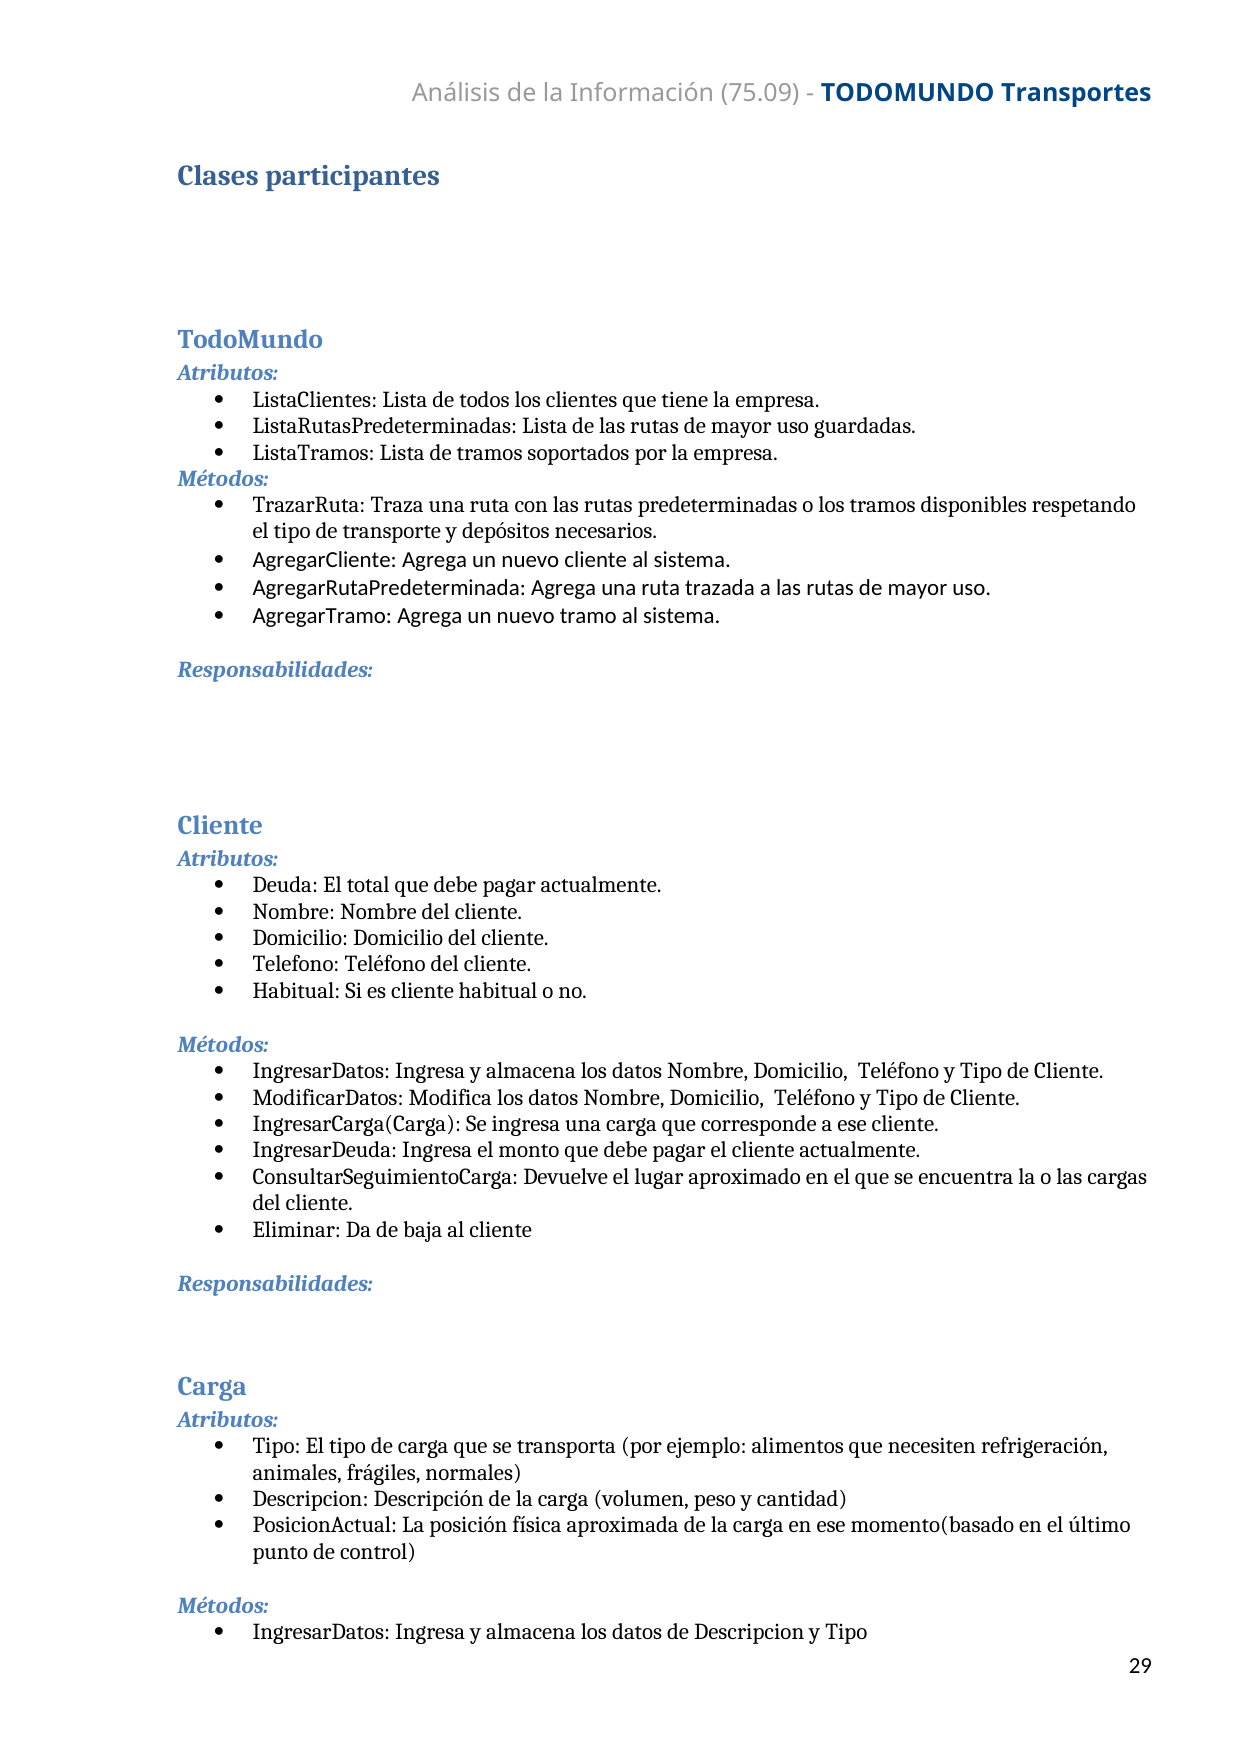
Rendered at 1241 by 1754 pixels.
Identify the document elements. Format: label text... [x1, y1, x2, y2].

list Habitual: Si es cliente habitual o no. [215, 977, 1152, 1004]
text Atributos: [177, 1407, 1152, 1433]
list Deuda: El total que debe pagar actualmente. [215, 872, 1152, 898]
list AgregarTramo: Agrega un nuevo tramo al sistema. [215, 601, 1152, 629]
text Métodos: [177, 1032, 1152, 1058]
list ListaTramos: Lista de tramos soportados por la empresa. [215, 439, 1152, 466]
text Responsabilidades: [177, 1271, 1152, 1297]
list AgregarCliente: Agrega un nuevo cliente al sistema. [215, 545, 1152, 573]
list IngresarDatos: Ingresa y almacena los datos de Descripcion y Tipo [215, 1619, 1152, 1646]
list Tipo: El tipo de carga que se transporta (por ejemplo: alimentos que necesiten refrigeración, animales, frágiles, normales) [215, 1433, 1152, 1486]
list Descripcion: Descripción de la carga (volumen, peso y cantidad) [215, 1486, 1152, 1512]
list IngresarDatos: Ingresa y almacena los datos Nombre, Domicilio, Teléfono y Tipo de Cliente. [215, 1058, 1152, 1084]
subtitle Clases participantes [177, 159, 1152, 193]
text Atributos: [177, 360, 1152, 387]
text Métodos: [177, 1593, 1152, 1619]
list Eliminar: Da de baja al cliente [215, 1216, 1152, 1243]
list IngresarCarga(Carga): Se ingresa una carga que corresponde a ese cliente. [215, 1111, 1152, 1137]
list PosicionActual: La posición física aproximada de la carga en ese momento(basado en el último punto de control) [215, 1512, 1152, 1565]
list ModificarDatos: Modifica los datos Nombre, Domicilio, Teléfono y Tipo de Cliente. [215, 1084, 1152, 1111]
list AgregarRutaPredeterminada: Agrega una ruta trazada a las rutas de mayor uso. [215, 573, 1152, 601]
list TrazarRuta: Traza una ruta con las rutas predeterminadas o los tramos disponibles respetando el tipo de transporte y depósitos necesarios. [215, 492, 1152, 545]
list Telefono: Teléfono del cliente. [215, 951, 1152, 977]
list Domicilio: Domicilio del cliente. [215, 925, 1152, 951]
subtitle TodoMundo [177, 324, 1152, 356]
list Nombre: Nombre del cliente. [215, 898, 1152, 925]
list ListaRutasPredeterminadas: Lista de las rutas de mayor uso guardadas. [215, 413, 1152, 439]
subtitle Carga [177, 1371, 1152, 1402]
list ConsultarSeguimientoCarga: Devuelve el lugar aproximado en el que se encuentra la o las cargas del cliente. [215, 1164, 1152, 1216]
list IngresarDeuda: Ingresa el monto que debe pagar el cliente actualmente. [215, 1137, 1152, 1164]
text Atributos: [177, 846, 1152, 872]
text Responsabilidades: [177, 657, 1152, 683]
list ListaClientes: Lista de todos los clientes que tiene la empresa. [215, 387, 1152, 413]
subtitle Cliente [177, 810, 1152, 841]
text Métodos: [177, 466, 1152, 492]
